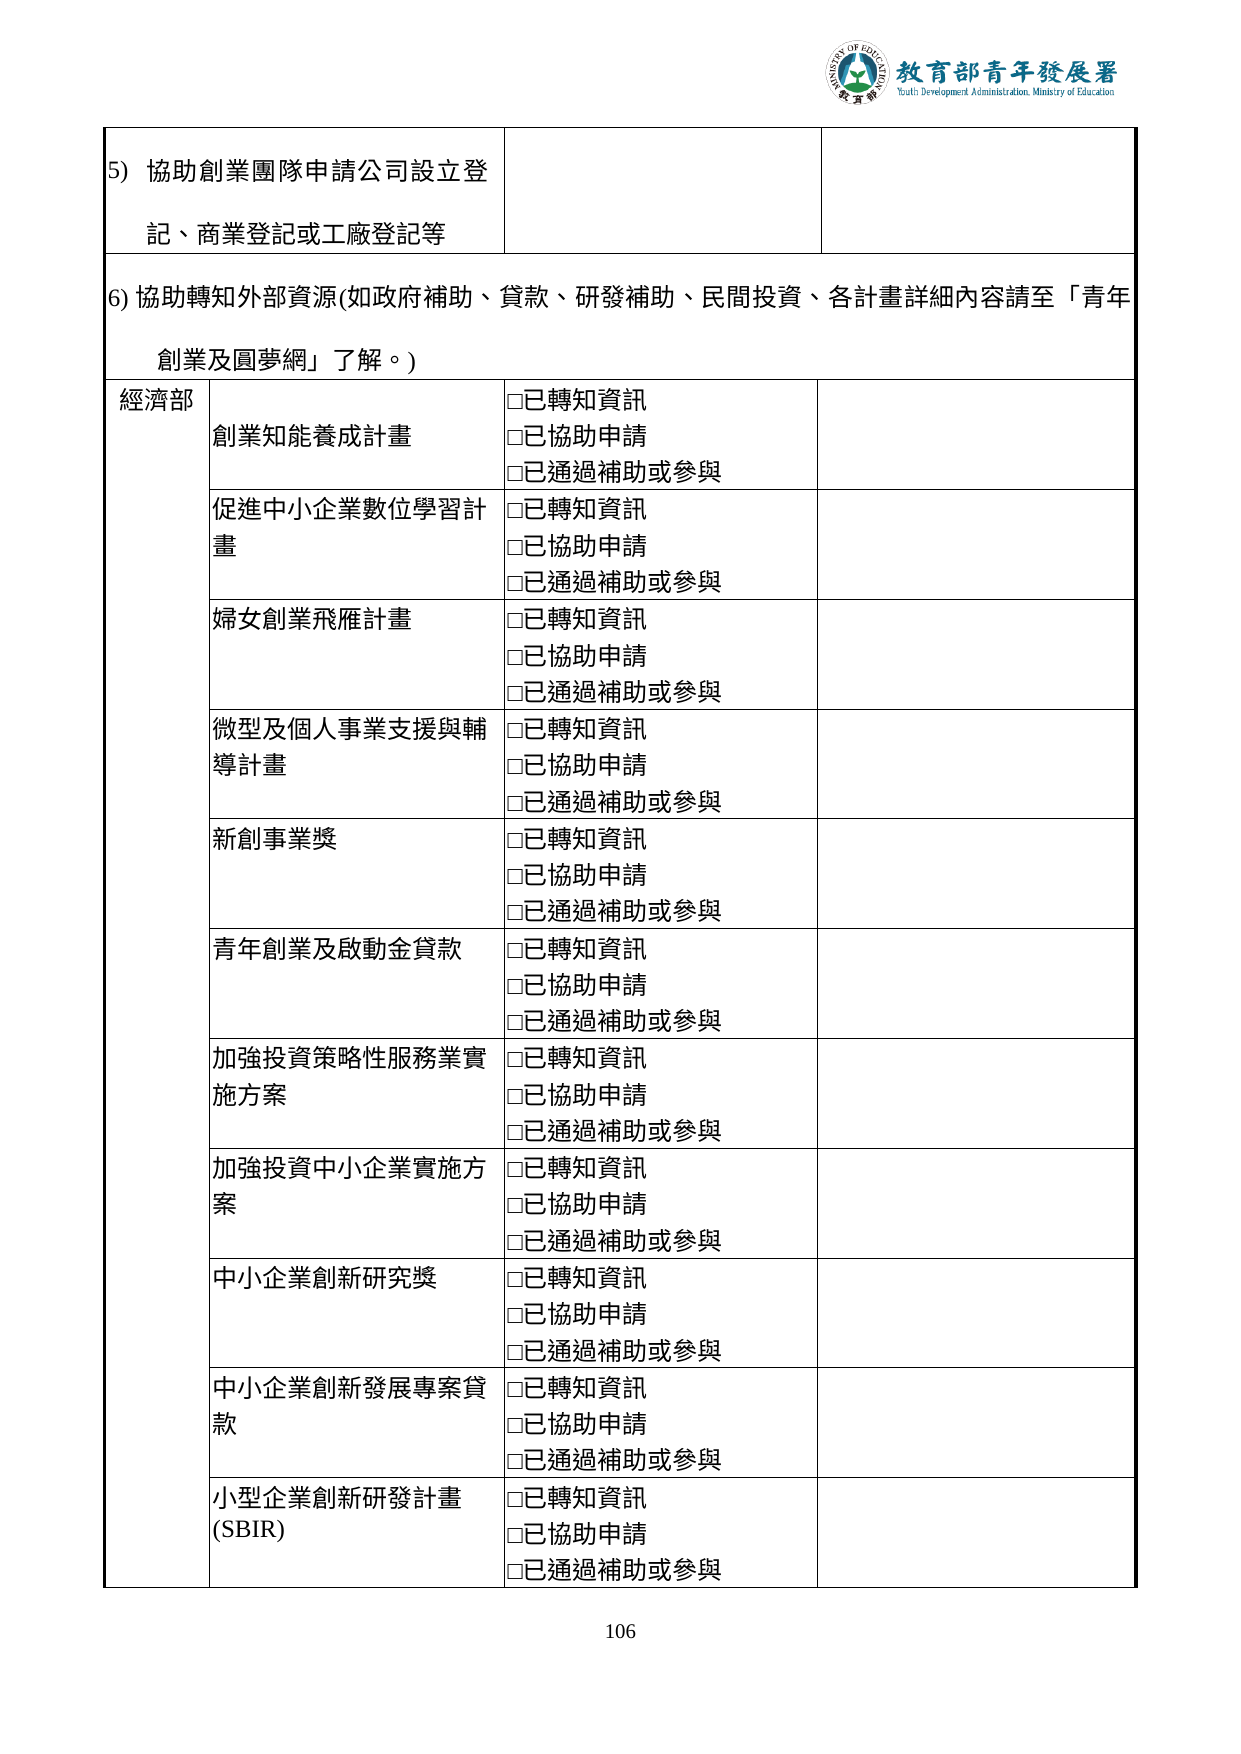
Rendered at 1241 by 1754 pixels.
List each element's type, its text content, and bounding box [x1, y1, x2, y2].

table_cell □已轉知資訊 □已協助申請 □已通過補助或參與 [505, 819, 817, 928]
table_cell [505, 128, 821, 253]
table_cell [818, 600, 1134, 708]
table_cell [818, 1039, 1134, 1148]
table_cell [818, 819, 1134, 928]
table_cell 5) [106, 128, 143, 253]
table_cell □已轉知資訊 □已協助申請 □已通過補助或參與 [505, 1039, 817, 1148]
table_cell [818, 490, 1134, 599]
table_cell □已轉知資訊 □已協助申請 □已通過補助或參與 [505, 1368, 817, 1477]
table_cell [818, 929, 1134, 1038]
table_cell □已轉知資訊 □已協助申請 □已通過補助或參與 [505, 1259, 817, 1367]
table_cell 婦女創業飛雁計畫 [210, 600, 504, 708]
table_cell 新創事業獎 [210, 819, 504, 928]
table_cell □已轉知資訊 □已協助申請 □已通過補助或參與 [505, 1478, 817, 1587]
table_cell 中小企業創新發展專案貸款 [210, 1368, 504, 1477]
table_cell 中小企業創新研究獎 [210, 1259, 504, 1367]
table_cell □已轉知資訊 □已協助申請 □已通過補助或參與 [505, 490, 817, 599]
table_cell [818, 1259, 1134, 1367]
table_cell 促進中小企業數位學習計畫 [210, 490, 504, 599]
table_cell 加強投資中小企業實施方案 [210, 1149, 504, 1257]
table_cell □已轉知資訊 □已協助申請 □已通過補助或參與 [505, 380, 817, 489]
table_cell 協助創業團隊申請公司設立登記、商業登記或工廠登記等 [143, 128, 504, 253]
table_cell 創業知能養成計畫 [210, 380, 504, 489]
table_cell 微型及個人事業支援與輔導計畫 [210, 710, 504, 818]
table_cell [818, 1478, 1134, 1587]
table_cell [818, 710, 1134, 818]
table_cell [822, 128, 1134, 253]
table_cell 青年創業及啟動金貸款 [210, 929, 504, 1038]
table_cell [818, 1368, 1134, 1477]
table_cell [818, 1149, 1134, 1257]
table_cell □已轉知資訊 □已協助申請 □已通過補助或參與 [505, 1149, 817, 1257]
table_cell □已轉知資訊 □已協助申請 □已通過補助或參與 [505, 929, 817, 1038]
table_cell 經濟部 [106, 380, 209, 1587]
table_cell [818, 380, 1134, 489]
table_cell 加強投資策略性服務業實施方案 [210, 1039, 504, 1148]
table_cell 小型企業創新研發計畫(SBIR) [210, 1478, 504, 1587]
table_cell 6) 協助轉知外部資源(如政府補助、貸款、研發補助、民間投資、各計畫詳細內容請至「青年創業及圓夢網」了解。) [106, 254, 1134, 379]
table_cell □已轉知資訊 □已協助申請 □已通過補助或參與 [505, 600, 817, 708]
table_cell □已轉知資訊 □已協助申請 □已通過補助或參與 [505, 710, 817, 818]
